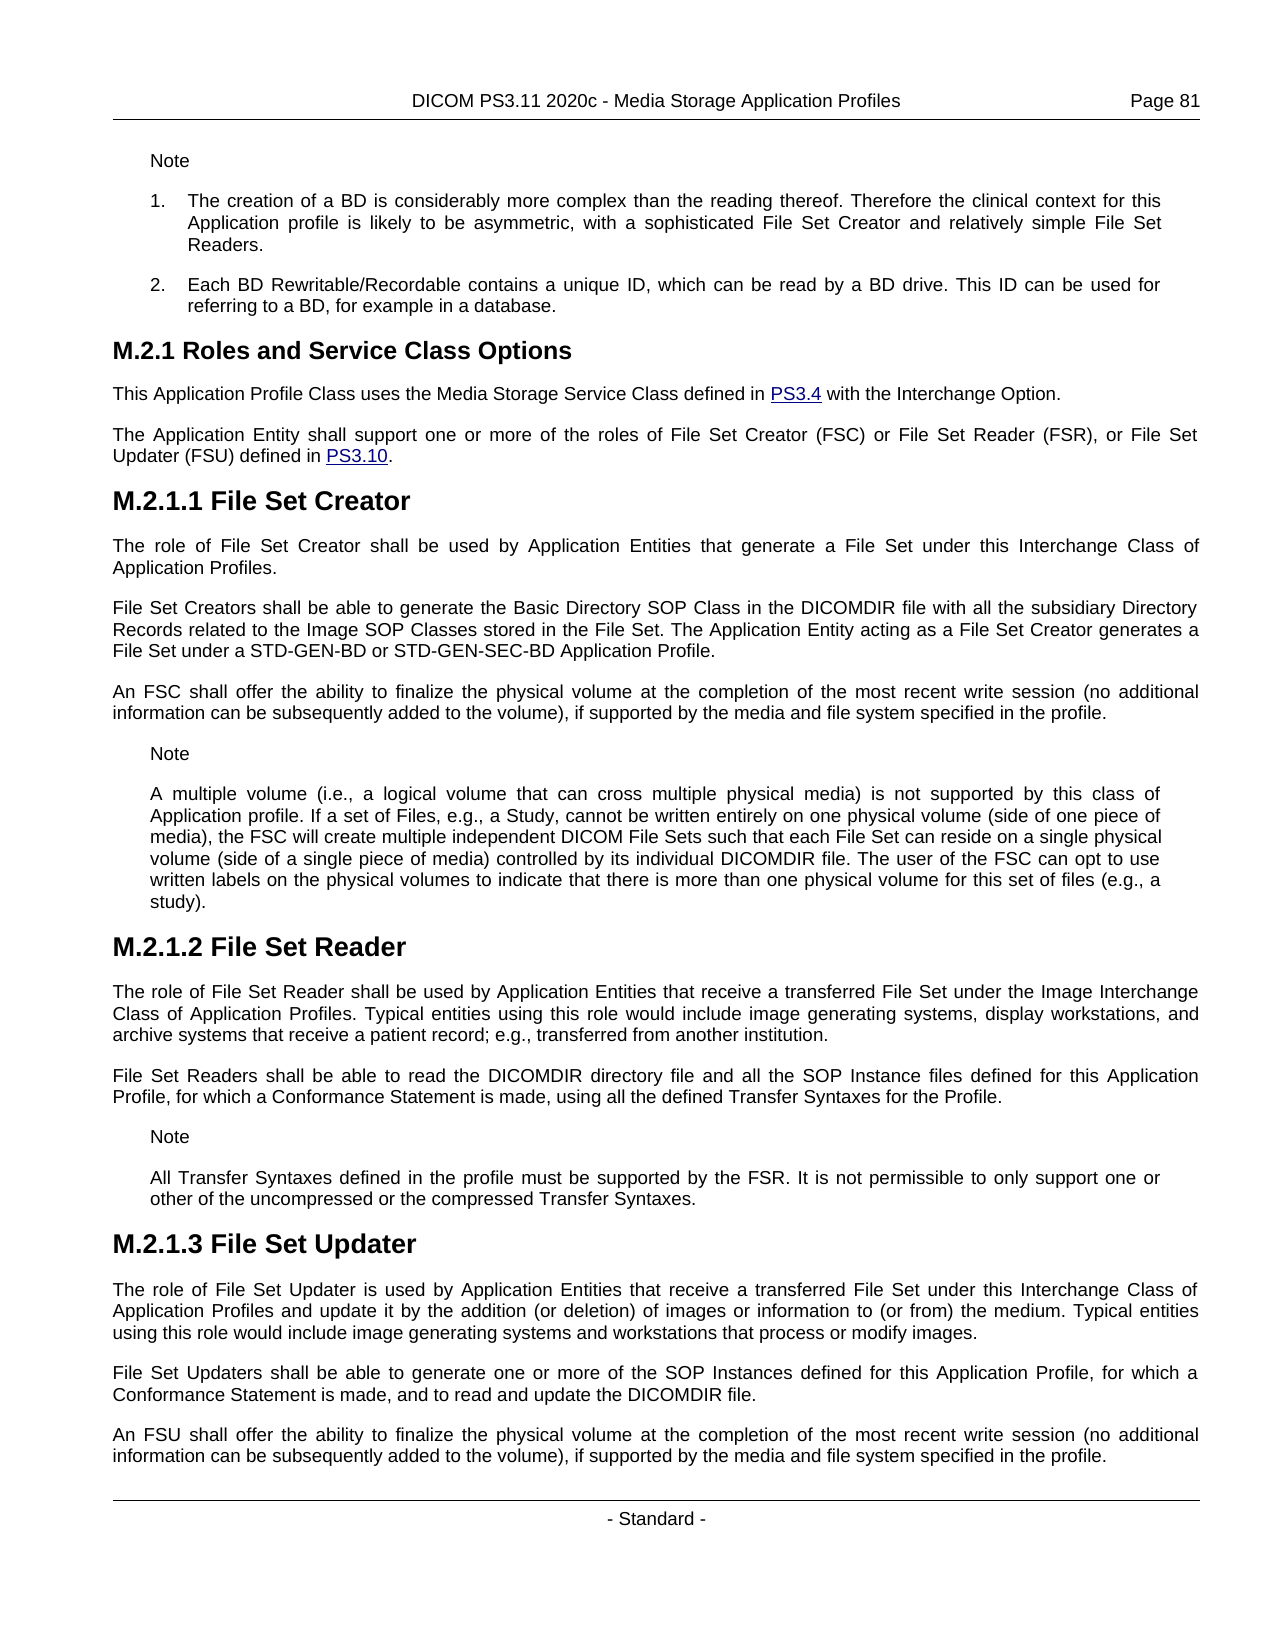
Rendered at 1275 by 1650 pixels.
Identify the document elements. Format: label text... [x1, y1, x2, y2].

text A multiple volume (i.e., a logical volume that can cross multiple physical media) is not supported by this class of Application profile. If a set of Files, e.g., a Study, cannot be written entirely on one physical volume (side of one piece of media), the FSC will create multiple independent DICOM File Sets such that each File Set can reside on a single physical volume (side of a single piece of media) controlled by its individual DICOMDIR file. The user of the FSC can opt to use written labels on the physical volumes to indicate that there is more than one physical volume for this set of files (e.g., a study). [150, 783, 1162, 912]
text M.2.1 Roles and Service Class Options [112, 336, 1200, 364]
text The role of File Set Creator shall be used by Application Entities that generate a File Set under this Interchange Class of Application Profiles. [112, 535, 1200, 578]
text An FSU shall offer the ability to finalize the physical volume at the completion of the most recent write session (no additional information can be subsequently added to the volume), if supported by the media and file system specified in the profile. [112, 1424, 1200, 1467]
text The Application Entity shall support one or more of the roles of File Set Creator (FSC) or File Set Reader (FSR), or File Set Updater (FSU) defined in PS3.10. [112, 423, 1200, 467]
text 1. The creation of a BD is considerably more complex than the reading thereof. Therefore the clinical context for this Application profile is likely to be asymmetric, with a sophisticated File Set Creator and relatively simple File Set Readers. [150, 190, 1162, 255]
text 2. Each BD Rewritable/Recordable contains a unique ID, which can be read by a BD drive. This ID can be used for referring to a BD, for example in a database. [150, 274, 1162, 317]
text File Set Updaters shall be able to generate one or more of the SOP Instances defined for this Application Profile, for which a Conformance Statement is made, and to read and update the DICOMDIR file. [112, 1362, 1200, 1405]
text File Set Creators shall be able to generate the Basic Directory SOP Class in the DICOMDIR file with all the subsidiary Directory Records related to the Image SOP Classes stored in the File Set. The Application Entity acting as a File Set Creator generates a File Set under a STD-GEN-BD or STD-GEN-SEC-BD Application Profile. [112, 597, 1200, 662]
text Note [150, 150, 1162, 172]
text File Set Readers shall be able to read the DICOMDIR directory file and all the SOP Instance files defined for this Application Profile, for which a Conformance Statement is made, using all the defined Transfer Syntaxes for the Profile. [112, 1064, 1200, 1107]
text Note [150, 742, 1162, 764]
text M.2.1.1 File Set Creator [112, 485, 1200, 517]
text An FSC shall offer the ability to finalize the physical volume at the completion of the most recent write session (no additional information can be subsequently added to the volume), if supported by the media and file system specified in the profile. [112, 681, 1200, 724]
text M.2.1.3 File Set Updater [112, 1228, 1200, 1260]
text The role of File Set Reader shall be used by Application Entities that receive a transferred File Set under the Image Interchange Class of Application Profiles. Typical entities using this role would include image generating systems, display workstations, and archive systems that receive a patient record; e.g., transferred from another institution. [112, 981, 1200, 1046]
text All Transfer Syntaxes defined in the profile must be supported by the FSR. It is not permissible to only support one or other of the uncompressed or the compressed Transfer Syntaxes. [150, 1167, 1162, 1210]
text The role of File Set Updater is used by Application Entities that receive a transferred File Set under this Interchange Class of Application Profiles and update it by the addition (or deletion) of images or information to (or from) the medium. Typical entities using this role would include image generating systems and workstations that process or modify images. [112, 1278, 1200, 1343]
text M.2.1.2 File Set Reader [112, 931, 1200, 962]
text This Application Profile Class uses the Media Storage Service Class defined in PS3.4 with the Interchange Option. [112, 383, 1200, 405]
text Note [150, 1126, 1162, 1148]
